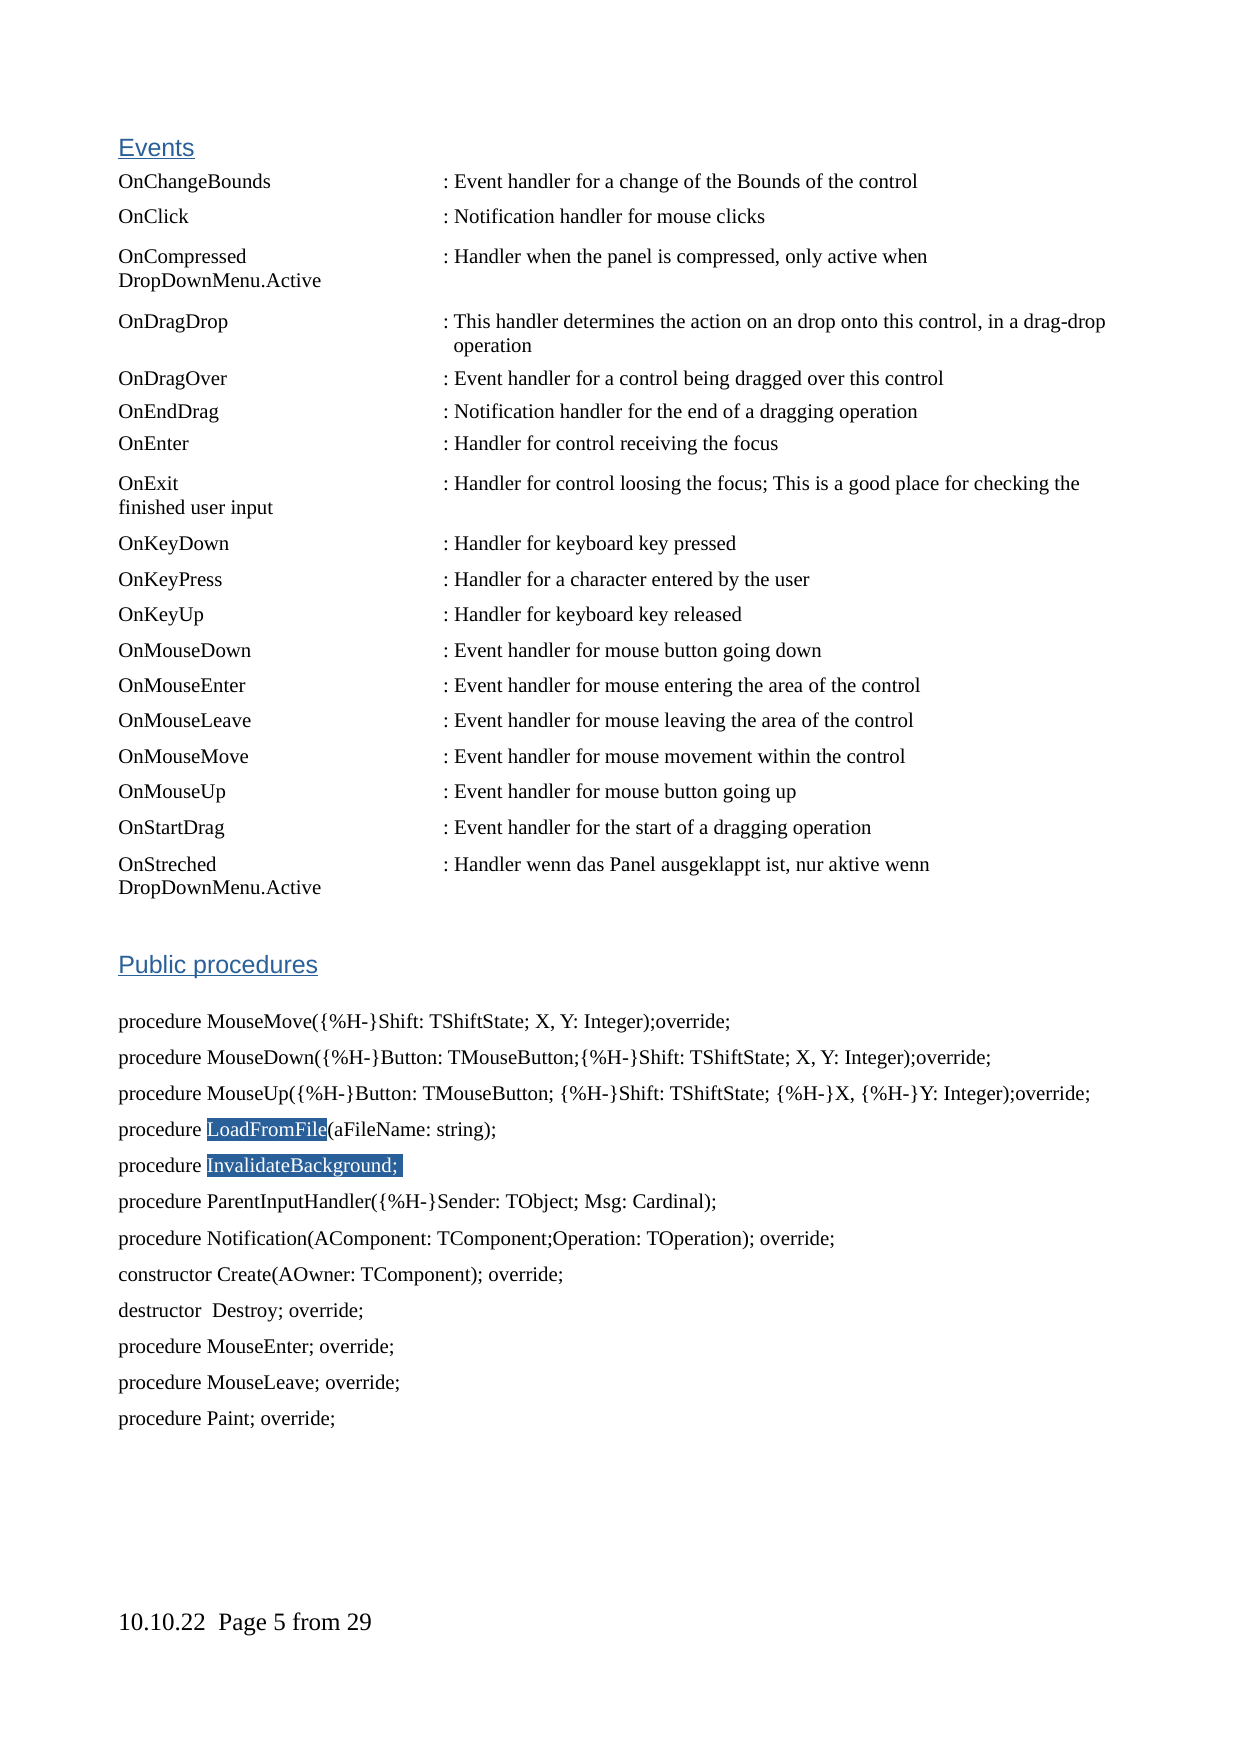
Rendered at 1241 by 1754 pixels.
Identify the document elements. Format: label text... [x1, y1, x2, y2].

text OnStreched : Handler wenn das Panel ausgeklappt ist, nur aktive wenn DropDownMenu.Active [118, 852, 1122, 899]
text OnKeyDown : Handler for keyboard key pressed [118, 537, 1122, 554]
text procedure MouseMove({%H-}Shift: TShiftState; X, Y: Integer);override; [118, 1009, 1122, 1033]
text destructor Destroy; override; [118, 1298, 1122, 1322]
text OnChangeBounds : Event handler for a change of the Bounds of the control [118, 174, 1122, 192]
text OnDragDrop : This handler determines the action on an drop onto this control, in a drag-drop operation [118, 310, 1122, 357]
text OnMouseDown : Event handler for mouse button going down [118, 643, 1122, 661]
text procedure MouseLeave; override; [118, 1370, 1122, 1394]
text OnMouseLeave : Event handler for mouse leaving the area of the control [118, 714, 1122, 731]
text OnDragOver : Event handler for a control being dragged over this control [118, 372, 1122, 389]
text procedure ParentInputHandler({%H-}Sender: TObject; Msg: Cardinal); [118, 1189, 1122, 1213]
text OnKeyPress : Handler for a character entered by the user [118, 572, 1122, 590]
text procedure MouseEnter; override; [118, 1334, 1122, 1358]
text OnEnter : Handler for control receiving the focus [118, 436, 1122, 454]
text procedure MouseDown({%H-}Button: TMouseButton;{%H-}Shift: TShiftState; X, Y: Integer);override; [118, 1045, 1122, 1069]
subtitle Public procedures [118, 949, 1122, 979]
text OnClick : Notification handler for mouse clicks [118, 209, 1122, 227]
subtitle Events [118, 133, 1122, 161]
text procedure MouseUp({%H-}Button: TMouseButton; {%H-}Shift: TShiftState; {%H-}X, {%H-}Y: Integer);override; [118, 1081, 1122, 1105]
text procedure Paint; override; [118, 1406, 1122, 1430]
text OnExit : Handler for control loosing the focus; This is a good place for checking the finished user input [118, 472, 1122, 519]
text OnMouseUp : Event handler for mouse button going up [118, 784, 1122, 802]
text OnMouseEnter : Event handler for mouse entering the area of the control [118, 678, 1122, 696]
text OnKeyUp : Handler for keyboard key released [118, 607, 1122, 625]
text procedure InvalidateBackground; [118, 1153, 1122, 1177]
text OnCompressed : Handler when the panel is compressed, only active when DropDownMenu.Active [118, 245, 1122, 292]
text OnEndDrag : Notification handler for the end of a dragging operation [118, 404, 1122, 422]
text procedure Notification(AComponent: TComponent;Operation: TOperation); override; [118, 1226, 1122, 1249]
text OnStartDrag : Event handler for the start of a dragging operation [118, 820, 1122, 838]
text constructor Create(AOwner: TComponent); override; [118, 1262, 1122, 1286]
text OnMouseMove : Event handler for mouse movement within the control [118, 749, 1122, 767]
text procedure LoadFromFile(aFileName: string); [118, 1117, 1122, 1141]
